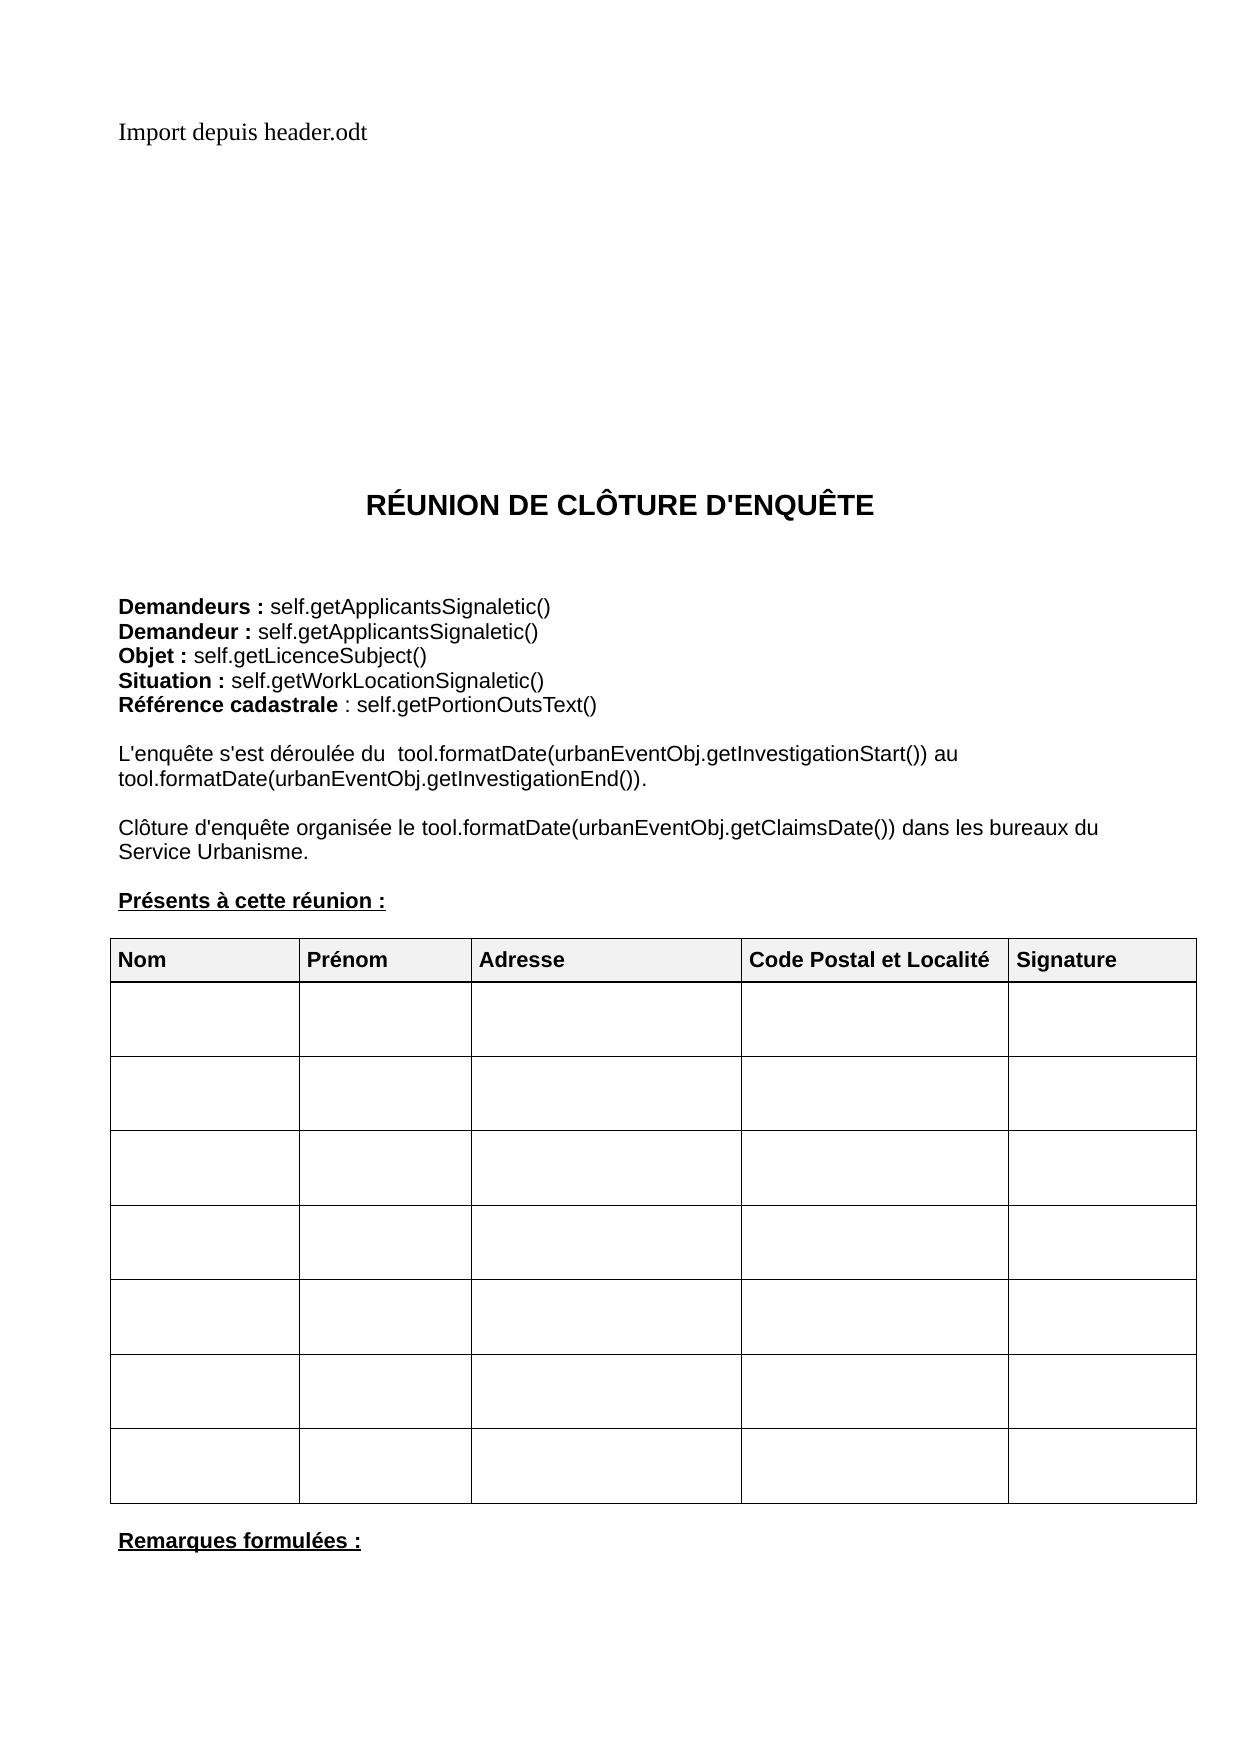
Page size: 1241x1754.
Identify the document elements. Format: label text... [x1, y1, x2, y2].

table_cell [1009, 1206, 1196, 1279]
table_cell [472, 1429, 741, 1503]
table_cell [111, 1280, 299, 1354]
table_cell [742, 1355, 1008, 1428]
table_cell [300, 983, 471, 1056]
table_cell [111, 1057, 299, 1130]
table_cell [742, 1206, 1008, 1279]
table_cell [742, 983, 1008, 1056]
table_cell [1009, 1355, 1196, 1428]
table_cell [1009, 983, 1196, 1056]
table_cell [300, 1355, 471, 1428]
table_cell [300, 1057, 471, 1130]
table_cell [111, 1429, 299, 1503]
table_header Prénom [300, 939, 471, 981]
table_cell [1009, 1280, 1196, 1354]
title Présents à cette réunion : [118, 889, 1122, 913]
title Réunion de clôture d'enquête [118, 489, 1122, 522]
table_cell [300, 1280, 471, 1354]
table_cell [472, 1355, 741, 1428]
text Clôture d'enquête organisée le tool.formatDate(urbanEventObj.getClaimsDate()) dans les bureaux du Service Urbanisme. [118, 815, 1122, 864]
table_cell [472, 983, 741, 1056]
table_cell [742, 1429, 1008, 1503]
table_cell [472, 1057, 741, 1130]
table_cell [472, 1206, 741, 1279]
table_cell [111, 1355, 299, 1428]
table_cell [1009, 1057, 1196, 1130]
title Remarques formulées : [118, 1528, 1122, 1553]
text Situation : self.getWorkLocationSignaletic() [118, 668, 1122, 693]
table_cell [742, 1280, 1008, 1354]
table_cell [1009, 1429, 1196, 1503]
text Demandeur : self.getApplicantsSignaletic() [118, 619, 1122, 644]
table_cell [111, 983, 299, 1056]
table_cell [300, 1429, 471, 1503]
table_cell [742, 1131, 1008, 1205]
table_cell [111, 1131, 299, 1205]
table_cell [1009, 1131, 1196, 1205]
table_cell [300, 1206, 471, 1279]
text L'enquête s'est déroulée du tool.formatDate(urbanEventObj.getInvestigationStart()) au tool.formatDate(urbanEventObj.getInvestigationEnd()). [118, 742, 1122, 791]
text Import depuis header.odt [118, 118, 539, 146]
text Objet : self.getLicenceSubject() [118, 644, 1122, 668]
table_cell [111, 1206, 299, 1279]
table_cell [472, 1280, 741, 1354]
table_header Code Postal et Localité [742, 939, 1008, 981]
text Référence cadastrale : self.getPortionOutsText() [118, 693, 1122, 717]
text Demandeurs : self.getApplicantsSignaletic() [118, 595, 1122, 619]
table_cell [300, 1131, 471, 1205]
table_cell [472, 1131, 741, 1205]
table_cell [742, 1057, 1008, 1130]
table_header Signature [1009, 939, 1196, 981]
table_header Adresse [472, 939, 741, 981]
table_header Nom [111, 939, 299, 981]
